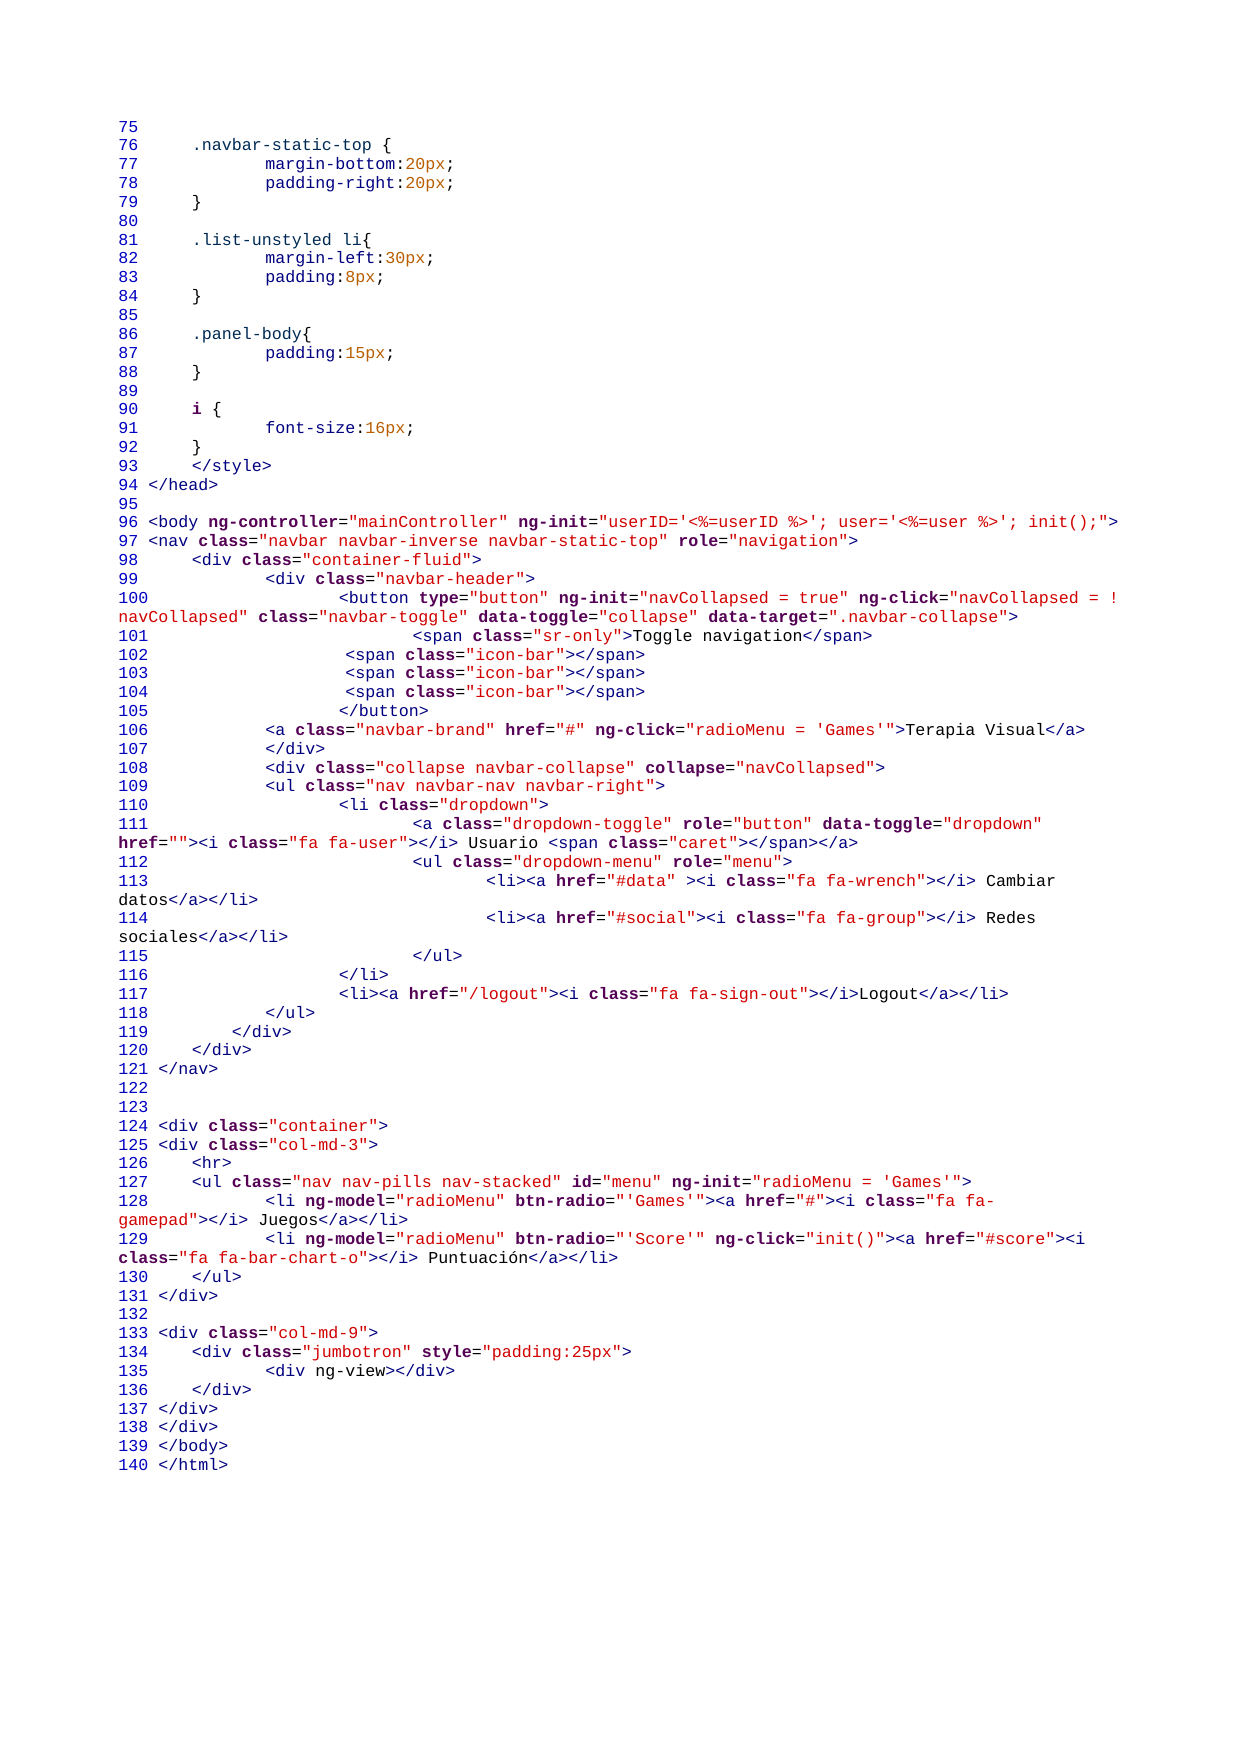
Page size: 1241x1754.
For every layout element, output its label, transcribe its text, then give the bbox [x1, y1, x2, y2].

text 123 [118, 1098, 1122, 1117]
text 78 padding-right:20px; [118, 175, 1122, 193]
text 131 </div> [118, 1287, 1122, 1306]
text 121 </nav> [118, 1061, 1122, 1080]
text 120 </div> [118, 1042, 1122, 1061]
text 98 <div class="container-fluid"> [118, 552, 1122, 571]
text 91 font-size:16px; [118, 420, 1122, 439]
text 128 <li ng-model="radioMenu" btn-radio="'Games'"><a href="#"><i class="fa fa-gamepad"></i> Juegos</a></li> [118, 1193, 1122, 1231]
text 83 padding:8px; [118, 269, 1122, 288]
text 132 [118, 1306, 1122, 1325]
text 108 <div class="collapse navbar-collapse" collapse="navCollapsed"> [118, 759, 1122, 778]
text 114 <li><a href="#social"><i class="fa fa-group"></i> Redes sociales</a></li> [118, 910, 1122, 948]
text 75 [118, 118, 1122, 137]
text 87 padding:15px; [118, 344, 1122, 363]
text 103 <span class="icon-bar"></span> [118, 665, 1122, 684]
text 81 .list-unstyled li{ [118, 231, 1122, 250]
text 137 </div> [118, 1400, 1122, 1419]
text 85 [118, 307, 1122, 326]
text 136 </div> [118, 1381, 1122, 1400]
text 82 margin-left:30px; [118, 250, 1122, 269]
text 88 } [118, 363, 1122, 382]
text 139 </body> [118, 1438, 1122, 1457]
text 92 } [118, 439, 1122, 457]
text 119 </div> [118, 1023, 1122, 1042]
text 79 } [118, 193, 1122, 212]
text 76 .navbar-static-top { [118, 137, 1122, 156]
text 115 </ul> [118, 948, 1122, 967]
text 99 <div class="navbar-header"> [118, 571, 1122, 589]
text 138 </div> [118, 1419, 1122, 1438]
text 110 <li class="dropdown"> [118, 797, 1122, 816]
text 97 <nav class="navbar navbar-inverse navbar-static-top" role="navigation"> [118, 533, 1122, 552]
text 102 <span class="icon-bar"></span> [118, 646, 1122, 665]
text 107 </div> [118, 740, 1122, 759]
text 126 <hr> [118, 1155, 1122, 1174]
text 135 <div ng-view></div> [118, 1362, 1122, 1381]
text 111 <a class="dropdown-toggle" role="button" data-toggle="dropdown" href=""><i class="fa fa-user"></i> Usuario <span class="caret"></span></a> [118, 816, 1122, 853]
text 84 } [118, 288, 1122, 307]
text 130 </ul> [118, 1268, 1122, 1287]
text 90 i { [118, 401, 1122, 420]
text 127 <ul class="nav nav-pills nav-stacked" id="menu" ng-init="radioMenu = 'Games'"> [118, 1174, 1122, 1193]
text 96 <body ng-controller="mainController" ng-init="userID='<%=userID %>'; user='<%=user %>'; init();"> [118, 514, 1122, 533]
text 140 </html> [118, 1457, 1122, 1476]
text 112 <ul class="dropdown-menu" role="menu"> [118, 853, 1122, 872]
text 101 <span class="sr-only">Toggle navigation</span> [118, 627, 1122, 646]
text 100 <button type="button" ng-init="navCollapsed = true" ng-click="navCollapsed = !navCollapsed" class="navbar-toggle" data-toggle="collapse" data-target=".navbar-collapse"> [118, 589, 1122, 627]
text 129 <li ng-model="radioMenu" btn-radio="'Score'" ng-click="init()"><a href="#score"><i class="fa fa-bar-chart-o"></i> Puntuación</a></li> [118, 1231, 1122, 1268]
text 125 <div class="col-md-3"> [118, 1136, 1122, 1155]
text 117 <li><a href="/logout"><i class="fa fa-sign-out"></i>Logout</a></li> [118, 985, 1122, 1004]
text 104 <span class="icon-bar"></span> [118, 684, 1122, 703]
text 118 </ul> [118, 1004, 1122, 1023]
text 105 </button> [118, 703, 1122, 721]
text 109 <ul class="nav navbar-nav navbar-right"> [118, 778, 1122, 797]
text 134 <div class="jumbotron" style="padding:25px"> [118, 1344, 1122, 1362]
text 122 [118, 1080, 1122, 1098]
text 124 <div class="container"> [118, 1117, 1122, 1136]
text 93 </style> [118, 457, 1122, 476]
text 89 [118, 382, 1122, 401]
text 94 </head> [118, 476, 1122, 495]
text 116 </li> [118, 967, 1122, 985]
text 86 .panel-body{ [118, 326, 1122, 344]
text 133 <div class="col-md-9"> [118, 1325, 1122, 1344]
text 113 <li><a href="#data" ><i class="fa fa-wrench"></i> Cambiar datos</a></li> [118, 872, 1122, 910]
text 77 margin-bottom:20px; [118, 156, 1122, 175]
text 106 <a class="navbar-brand" href="#" ng-click="radioMenu = 'Games'">Terapia Visual</a> [118, 721, 1122, 740]
text 80 [118, 212, 1122, 231]
text 95 [118, 495, 1122, 514]
